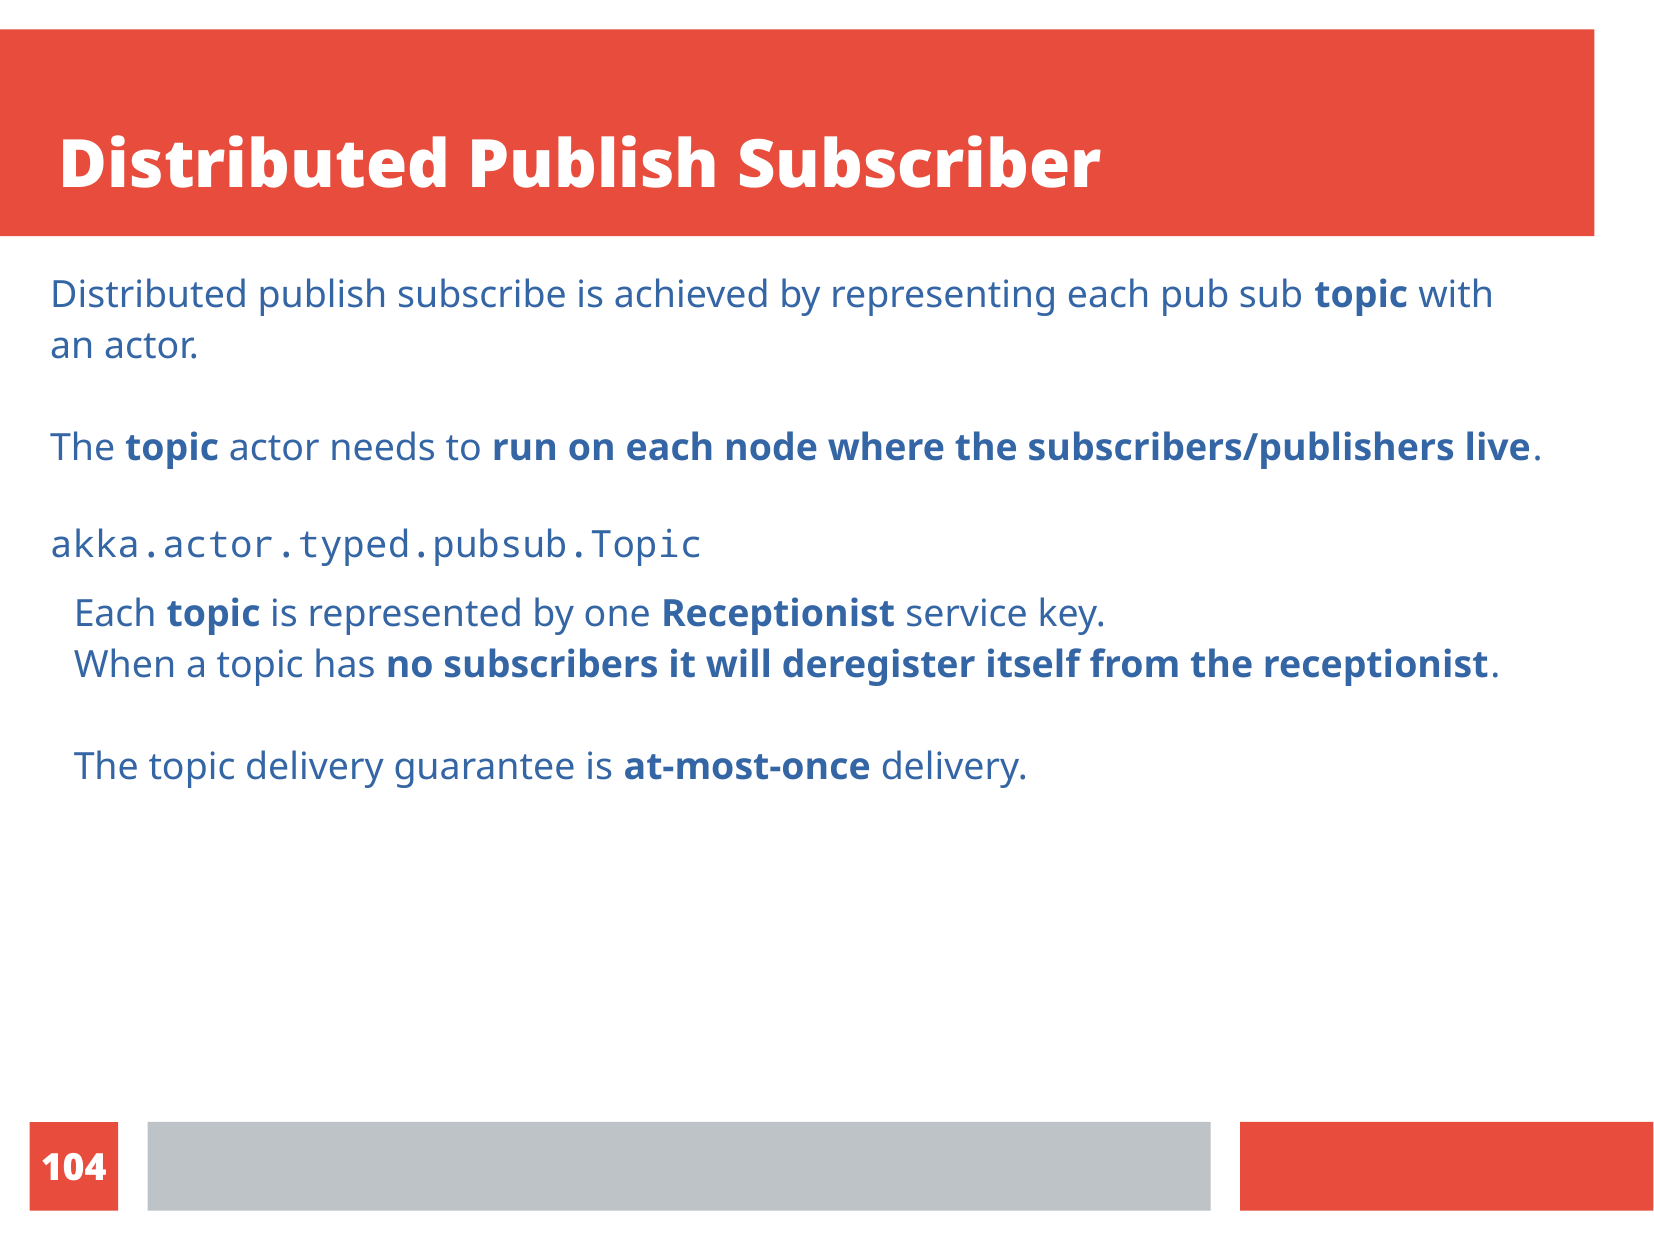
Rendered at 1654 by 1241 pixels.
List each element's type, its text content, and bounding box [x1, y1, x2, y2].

text_box Distributed publish subscribe is achieved by representing each pub sub topic with an actor. The topic actor needs to run on each node where the subscribers/publishers live. akka.actor.typed.pubsub.Topic [35, 259, 1560, 508]
title Distributed Publish Subscriber [59, 59, 1595, 207]
text_box Each topic is represented by one Receptionist service key. When a topic has no subscribers it will deregister itself from the receptionist. The topic delivery guarantee is at-most-once delivery. [59, 578, 1335, 783]
